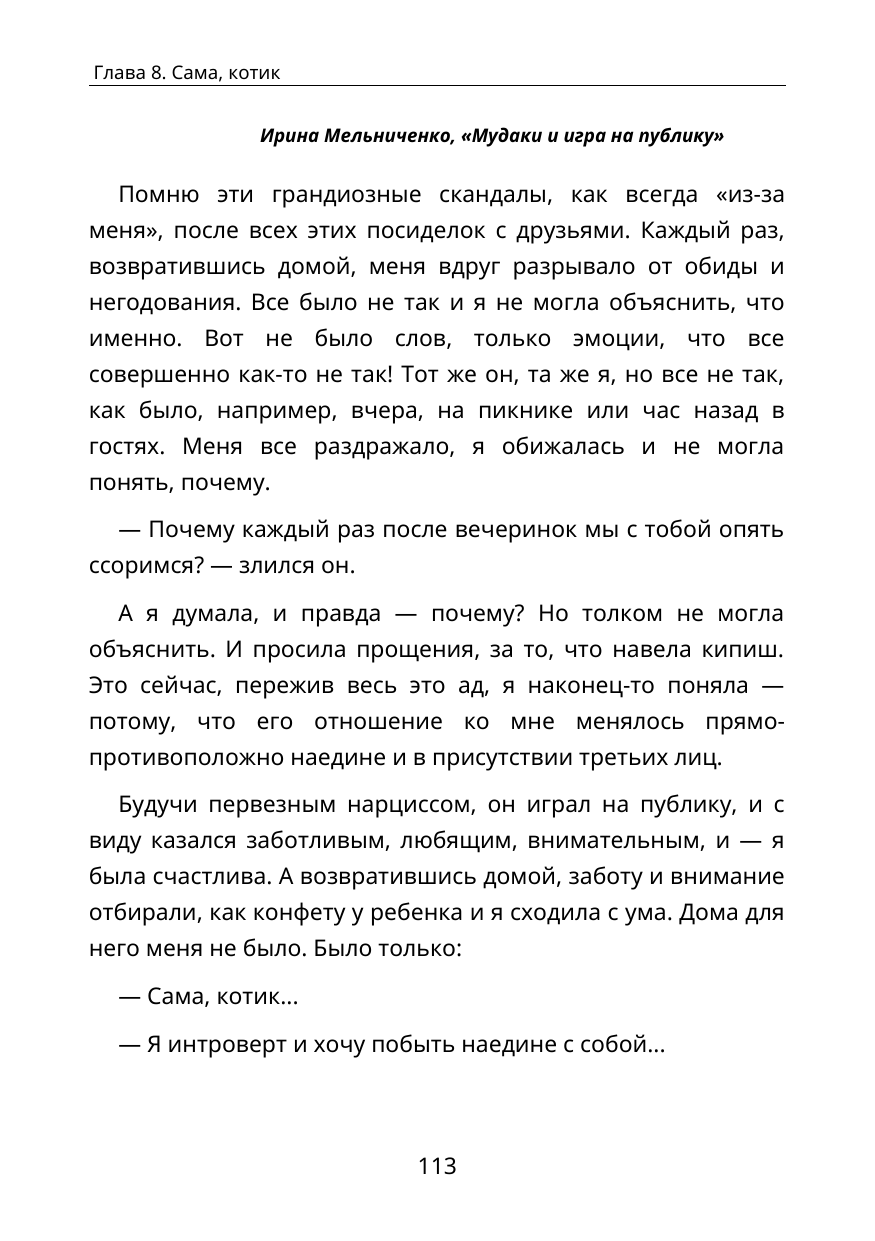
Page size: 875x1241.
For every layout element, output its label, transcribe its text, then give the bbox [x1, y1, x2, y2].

text А я думала, и правда — почему? Но толком не могла объяснить. И просила прощения, за то, что навела кипиш. Это сейчас, пережив весь это ад, я наконец-то поняла — потому, что его отношение ко мне менялось прямо-противоположно наедине и в присутствии третьих лиц. [88, 597, 786, 772]
text Будучи первезным нарциссом, он играл на публику, и с виду казался заботливым, любящим, внимательным, и — я была счастлива. А возвратившись домой, заботу и внимание отбирали, как конфету у ребенка и я сходила с ума. Дома для него меня не было. Было только: [88, 788, 786, 963]
text Ирина Мельниченко, «Мудаки и игра на публику» [148, 118, 726, 148]
text — Я интроверт и хочу побыть наедине с собой... [88, 1027, 786, 1059]
text — Сама, котик... [88, 980, 786, 1011]
text — Почему каждый раз после вечеринок мы с тобой опять ссоримся? — злился он. [88, 513, 786, 580]
text Помню эти грандиозные скандалы, как всегда «из-за меня», после всех этих посиделок с друзьями. Каждый раз, возвратившись домой, меня вдруг разрывало от обиды и негодования. Все было не так и я не могла объяснить, что именно. Вот не было слов, только эмоции, что все совершенно как-то не так! Тот же он, та же я, но все не так, как было, например, вчера, на пикнике или час назад в гостях. Меня все раздражало, я обижалась и не могла понять, почему. [88, 178, 786, 497]
